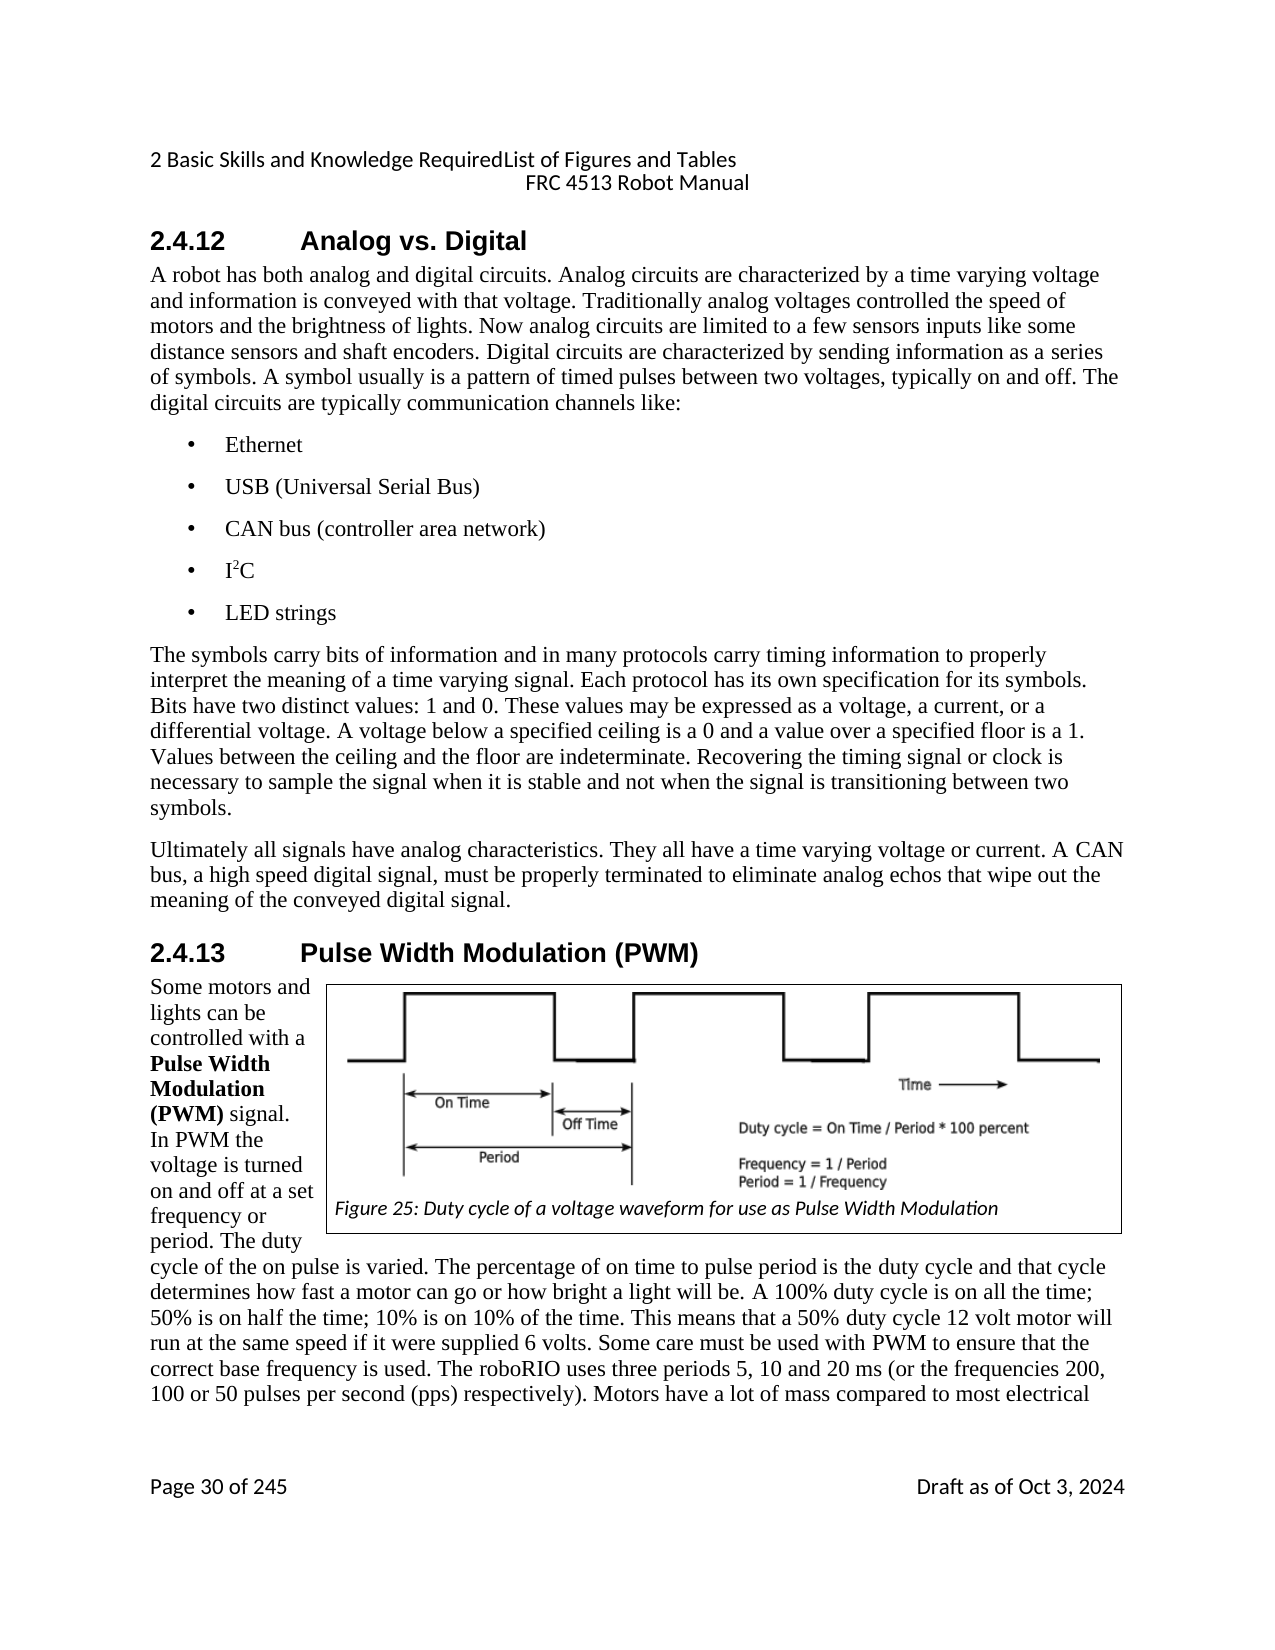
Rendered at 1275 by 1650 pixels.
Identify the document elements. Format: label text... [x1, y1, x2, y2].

text The symbols carry bits of information and in many protocols carry timing information to properly interpret the meaning of a time varying signal. Each protocol has its own specification for its symbols. Bits have two distinct values: 1 and 0. These values may be expressed as a voltage, a current, or a differential voltage. A voltage below a specified ceiling is a 0 and a value over a specified floor is a 1. Values between the ceiling and the floor are indeterminate. Recovering the timing signal or clock is necessary to sample the signal when it is stable and not when the signal is transitioning between two symbols. [150, 642, 1125, 820]
subtitle Analog vs. Digital [150, 226, 1125, 256]
list LED strings [187, 600, 1125, 625]
text A robot has both analog and digital circuits. Analog circuits are characterized by a time varying voltage and information is conveyed with that voltage. Traditionally analog voltages controlled the speed of motors and the brightness of lights. Now analog circuits are limited to a few sensors inputs like some distance sensors and shaft encoders. Digital circuits are characterized by sending information as a series of symbols. A symbol usually is a pattern of timed pulses between two voltages, typically on and off. The digital circuits are typically communication channels like: [150, 262, 1125, 415]
subtitle Pulse Width Modulation (PWM) [150, 938, 1125, 968]
text Ultimately all signals have analog characteristics. They all have a time varying voltage or current. A CAN bus, a high speed digital signal, must be properly terminated to eliminate analog echos that wipe out the meaning of the conveyed digital signal. [150, 837, 1125, 913]
picture [347, 992, 1100, 1190]
list I2C [187, 558, 1125, 583]
list Ethernet [187, 432, 1125, 457]
list CAN bus (controller area network) [187, 516, 1125, 541]
list USB (Universal Serial Bus) [187, 474, 1125, 499]
text Some motors and lights can be controlled with a Pulse Width Modulation (PWM) signal. In PWM the voltage is turned on and off at a set frequency or period. The duty cycle of the on pulse is varied. The percentage of on time to pulse period is the duty cycle and that cycle determines how fast a motor can go or how bright a light will be. A 100% duty cycle is on all the time; 50% is on half the time; 10% is on 10% of the time. This means that a 50% duty cycle 12 volt motor will run at the same speed if it were supplied 6 volts. Some care must be used with PWM to ensure that the correct base frequency is used. The roboRIO uses three periods 5, 10 and 20 ms (or the frequencies 200, 100 or 50 pulses per second (pps) respectively). Motors have a lot of mass compared to most electrical [150, 974, 1125, 1406]
text Figure 25: Duty cycle of a voltage waveform for use as Pulse Width Modulation [334, 1005, 1113, 1221]
subtitle [327, 985, 1121, 1233]
